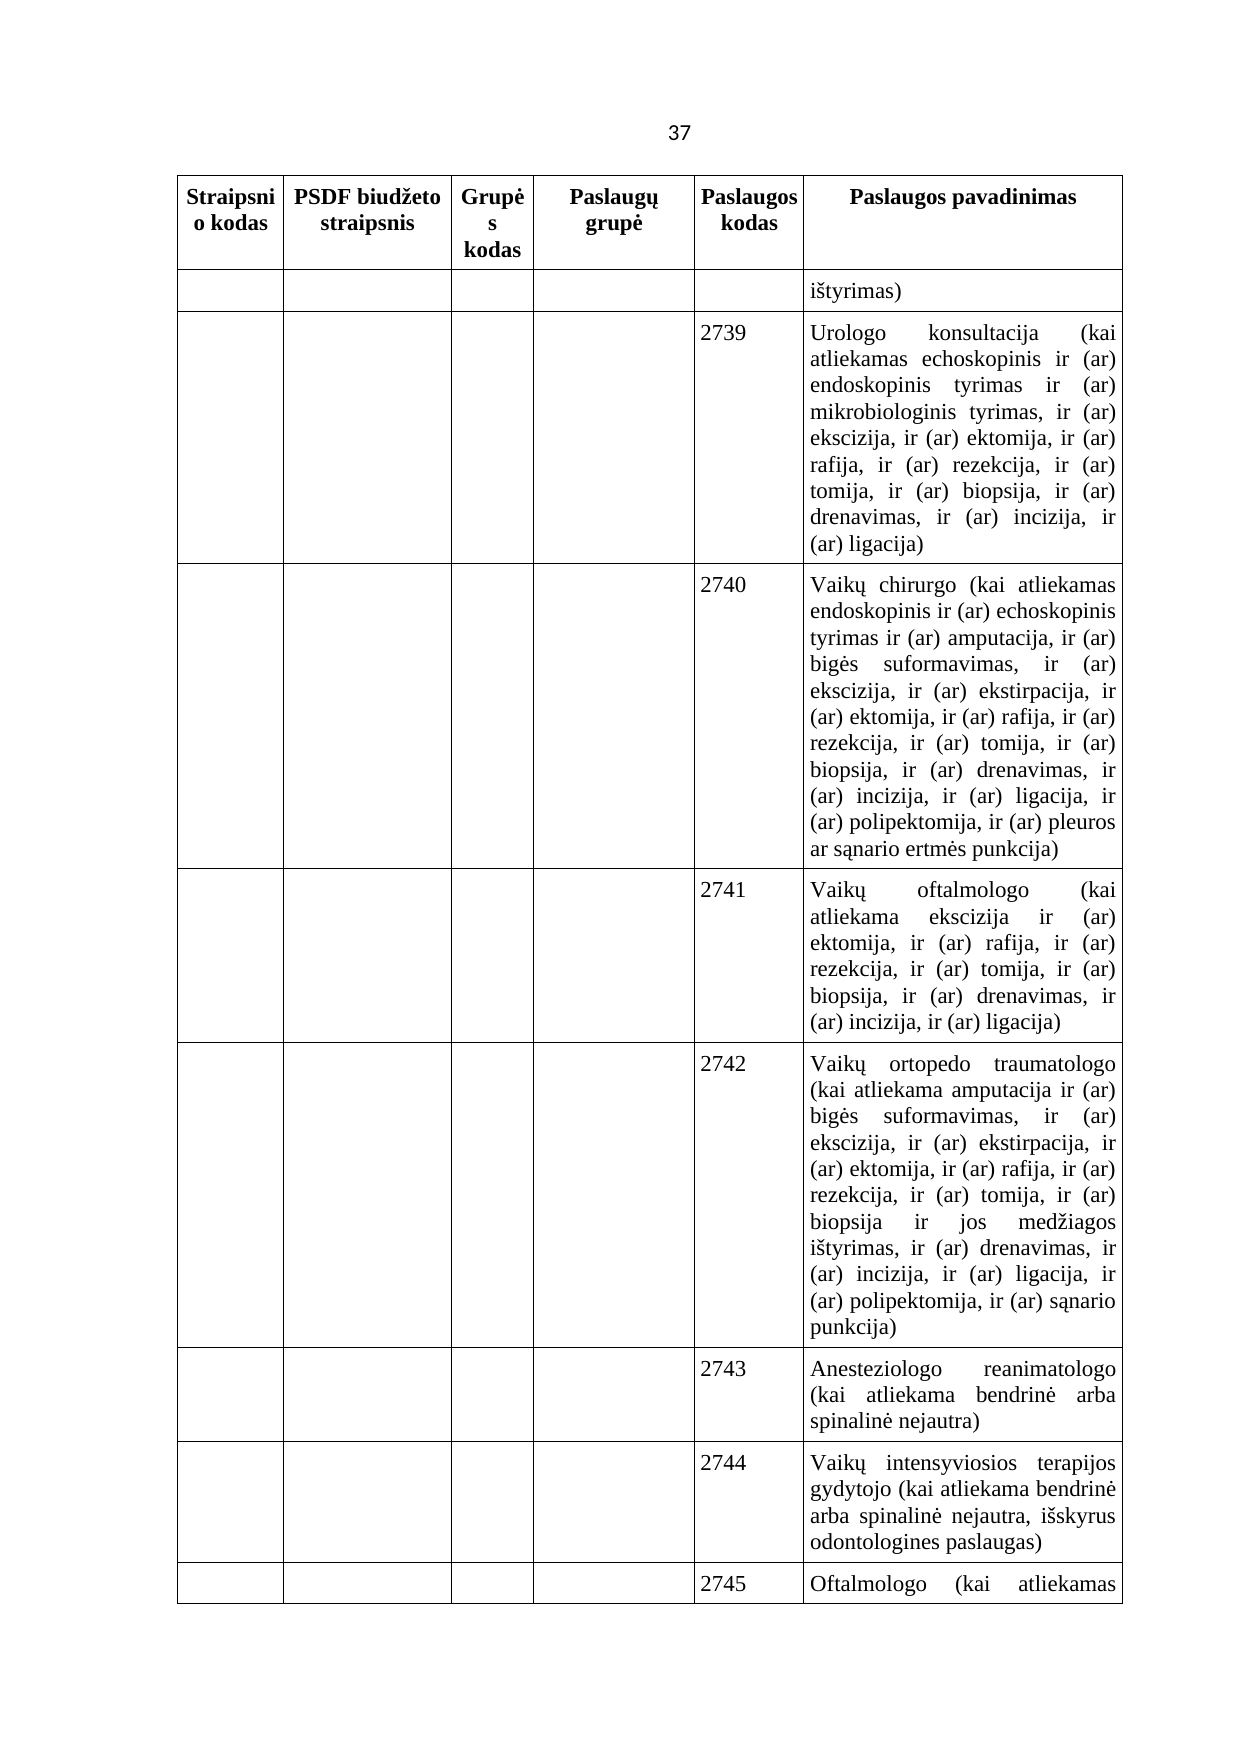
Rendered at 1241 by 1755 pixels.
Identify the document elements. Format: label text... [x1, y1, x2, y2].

table_cell [284, 1348, 451, 1441]
table_cell [178, 1043, 283, 1347]
table_cell [452, 869, 533, 1042]
table_cell [534, 869, 694, 1042]
table_cell Vaikų oftalmologo (kai atliekama ekscizija ir (ar) ektomija, ir (ar) rafija, ir (ar) rezekcija, ir (ar) tomija, ir (ar) biopsija, ir (ar) drenavimas, ir (ar) incizija, ir (ar) ligacija) [804, 869, 1122, 1042]
table_cell [534, 1043, 694, 1347]
table_header PSDF biudžeto straipsnis [284, 176, 451, 269]
table_cell Oftalmologo (kai atliekamas [804, 1563, 1122, 1603]
table_cell 2739 [695, 312, 803, 563]
table_cell [178, 1442, 283, 1562]
table_header Paslaugų grupė [534, 176, 694, 269]
table_cell Urologo konsultacija (kai atliekamas echoskopinis ir (ar) endoskopinis tyrimas ir (ar) mikrobiologinis tyrimas, ir (ar) ekscizija, ir (ar) ektomija, ir (ar) rafija, ir (ar) rezekcija, ir (ar) tomija, ir (ar) biopsija, ir (ar) drenavimas, ir (ar) incizija, ir (ar) ligacija) [804, 312, 1122, 563]
table_cell [695, 270, 803, 311]
table_cell [452, 1563, 533, 1603]
table_header Paslaugos pavadinimas [804, 176, 1122, 269]
table_cell [178, 1348, 283, 1441]
table_cell 2742 [695, 1043, 803, 1347]
table_cell [534, 312, 694, 563]
table_cell [452, 1442, 533, 1562]
table_cell [452, 270, 533, 311]
table_cell [178, 869, 283, 1042]
table_cell ištyrimas) [804, 270, 1122, 311]
table_cell [534, 1348, 694, 1441]
table_cell 2741 [695, 869, 803, 1042]
table_header Paslaugos kodas [695, 176, 803, 269]
table_cell [452, 1043, 533, 1347]
table_cell [178, 564, 283, 868]
table_cell [534, 1563, 694, 1603]
table_cell [534, 564, 694, 868]
table_cell [452, 312, 533, 563]
table_cell [284, 564, 451, 868]
table_cell Vaikų intensyviosios terapijos gydytojo (kai atliekama bendrinė arba spinalinė nejautra, išskyrus odontologines paslaugas) [804, 1442, 1122, 1562]
table_header Grupės kodas [452, 176, 533, 269]
table_cell [284, 1043, 451, 1347]
table_cell [284, 312, 451, 563]
table_cell [284, 1442, 451, 1562]
table_cell 2743 [695, 1348, 803, 1441]
table_cell 2745 [695, 1563, 803, 1603]
table_cell [178, 312, 283, 563]
table_cell Vaikų ortopedo traumatologo (kai atliekama amputacija ir (ar) bigės suformavimas, ir (ar) ekscizija, ir (ar) ekstirpacija, ir (ar) ektomija, ir (ar) rafija, ir (ar) rezekcija, ir (ar) tomija, ir (ar) biopsija ir jos medžiagos ištyrimas, ir (ar) drenavimas, ir (ar) incizija, ir (ar) ligacija, ir (ar) polipektomija, ir (ar) sąnario punkcija) [804, 1043, 1122, 1347]
table_cell [284, 270, 451, 311]
table_cell [534, 1442, 694, 1562]
table_cell [452, 1348, 533, 1441]
table_cell [178, 1563, 283, 1603]
table_cell [284, 1563, 451, 1603]
table_cell 2740 [695, 564, 803, 868]
table_cell Vaikų chirurgo (kai atliekamas endoskopinis ir (ar) echoskopinis tyrimas ir (ar) amputacija, ir (ar) bigės suformavimas, ir (ar) ekscizija, ir (ar) ekstirpacija, ir (ar) ektomija, ir (ar) rafija, ir (ar) rezekcija, ir (ar) tomija, ir (ar) biopsija, ir (ar) drenavimas, ir (ar) incizija, ir (ar) ligacija, ir (ar) polipektomija, ir (ar) pleuros ar sąnario ertmės punkcija) [804, 564, 1122, 868]
table_cell [452, 564, 533, 868]
table_cell [534, 270, 694, 311]
table_header Straipsnio kodas [178, 176, 283, 269]
table_cell 2744 [695, 1442, 803, 1562]
table_cell Anesteziologo reanimatologo (kai atliekama bendrinė arba spinalinė nejautra) [804, 1348, 1122, 1441]
table_cell [178, 270, 283, 311]
table_cell [284, 869, 451, 1042]
